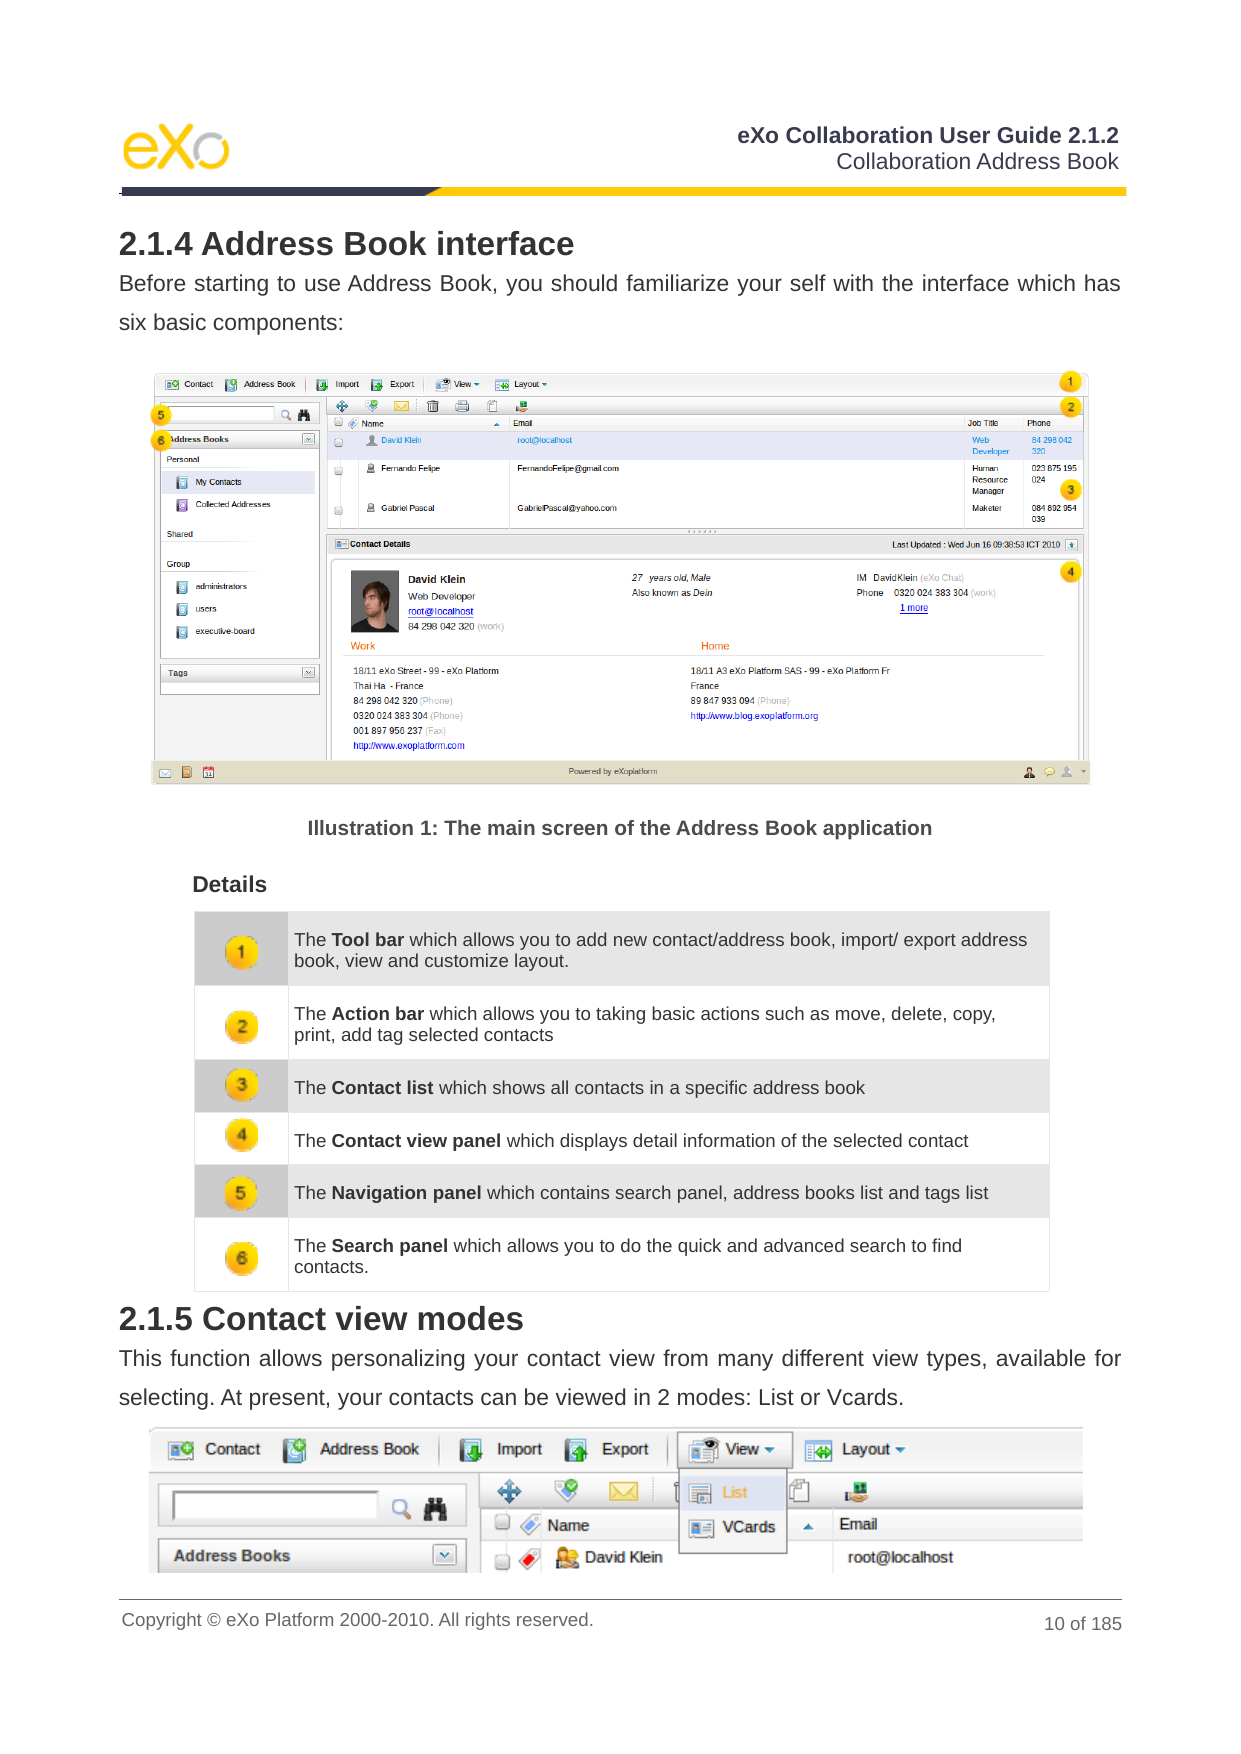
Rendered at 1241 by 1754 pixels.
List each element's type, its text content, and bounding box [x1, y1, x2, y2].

table_header The Tool bar which allows you to add new contact/address book, import/ export address book, view and customize layout. [289, 912, 1049, 985]
picture [224, 1010, 258, 1044]
picture [121, 187, 1127, 196]
table_cell [195, 1044, 288, 1059]
text Details [118, 348, 1122, 897]
picture [123, 123, 230, 170]
picture [148, 1423, 1083, 1573]
table_cell The Action bar which allows you to taking basic actions such as move, delete, copy, print, add tag selected contacts [289, 986, 1049, 1059]
table_cell [195, 1218, 288, 1291]
text This function allows personalizing your contact view from many different view types, available for selecting. At present, your contacts can be viewed in 2 modes: List or Vcards. [118, 1344, 1122, 1410]
table_cell [195, 1165, 288, 1217]
picture [224, 1068, 258, 1102]
table_cell The Contact list which shows all contacts in a specific address book [289, 1060, 1049, 1112]
picture [224, 1118, 258, 1152]
text Before starting to use Address Book, you should familiarize your self with the interface which has six basic components: [118, 269, 1122, 335]
picture [224, 1176, 258, 1211]
table_cell The Search panel which allows you to do the quick and advanced search to find contacts. [289, 1218, 1049, 1291]
picture [224, 1242, 258, 1276]
table_header [195, 912, 288, 985]
text Illustration 1: The main screen of the Address Book application [135, 785, 1105, 839]
subtitle Contact view modes [118, 1298, 1122, 1337]
picture [150, 368, 1091, 785]
table_cell [195, 986, 288, 1043]
table_cell The Contact view panel which displays detail information of the selected contact [289, 1113, 1049, 1164]
table_cell [195, 1060, 288, 1112]
table_cell [195, 1113, 288, 1164]
subtitle Address Book interface [118, 223, 1122, 262]
table_cell The Navigation panel which contains search panel, address books list and tags list [289, 1165, 1049, 1217]
picture [224, 936, 258, 970]
